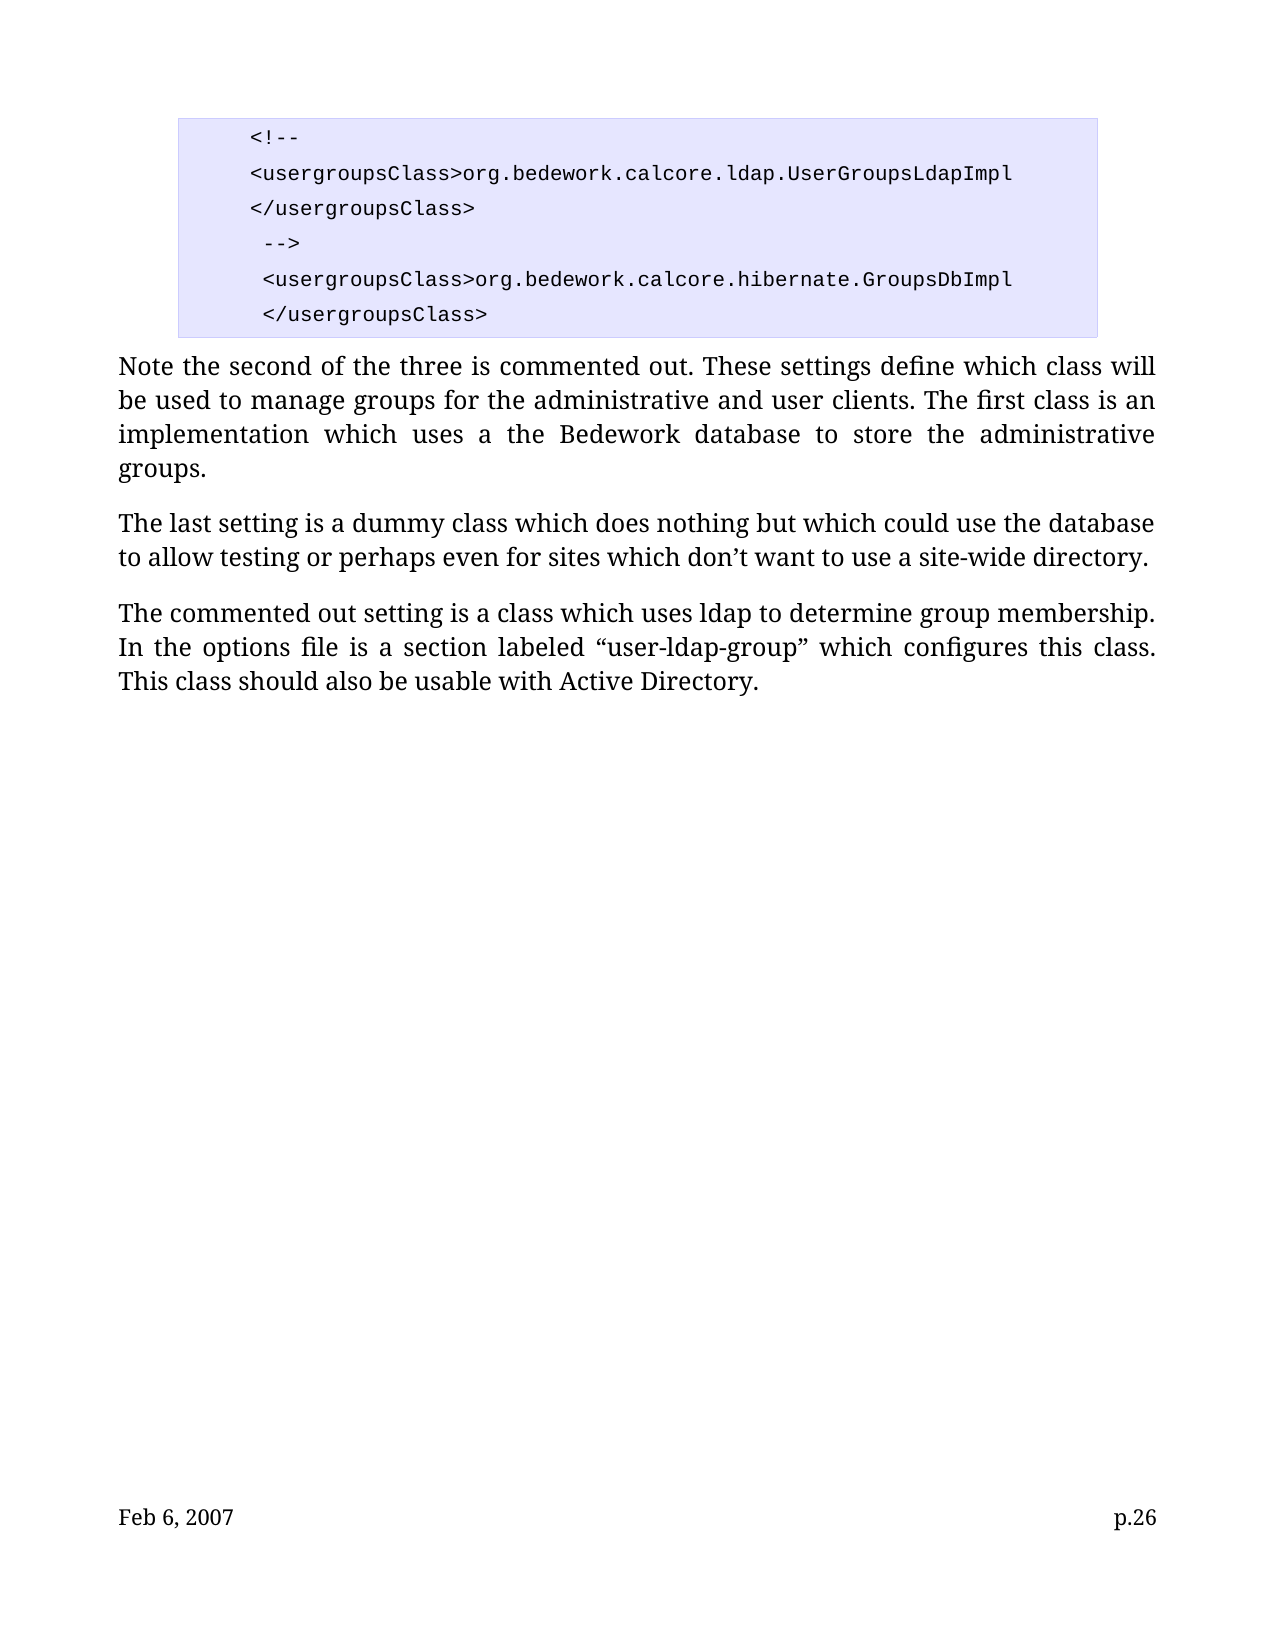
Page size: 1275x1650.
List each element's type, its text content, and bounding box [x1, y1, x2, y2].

text <usergroupsClass>org.bedework.calcore.ldap.UserGroupsLdapImpl [179, 153, 1097, 186]
text </usergroupsClass> [179, 295, 1097, 337]
text The commented out setting is a class which uses ldap to determine group membership. In the options file is a section labeled “user-ldap-group” which configures this class. This class should also be usable with Active Directory. [118, 595, 1157, 697]
text <usergroupsClass>org.bedework.calcore.hibernate.GroupsDbImpl [179, 260, 1097, 292]
text <!-- [179, 119, 1097, 151]
text </usergroupsClass> [179, 189, 1097, 222]
text --> [179, 224, 1097, 257]
text Note the second of the three is commented out. These settings define which class will be used to manage groups for the administrative and user clients. The first class is an implementation which uses a the Bedework database to store the administrative groups. [118, 349, 1157, 485]
text The last setting is a dummy class which does nothing but which could use the database to allow testing or perhaps even for sites which don’t want to use a site-wide directory. [118, 506, 1157, 574]
